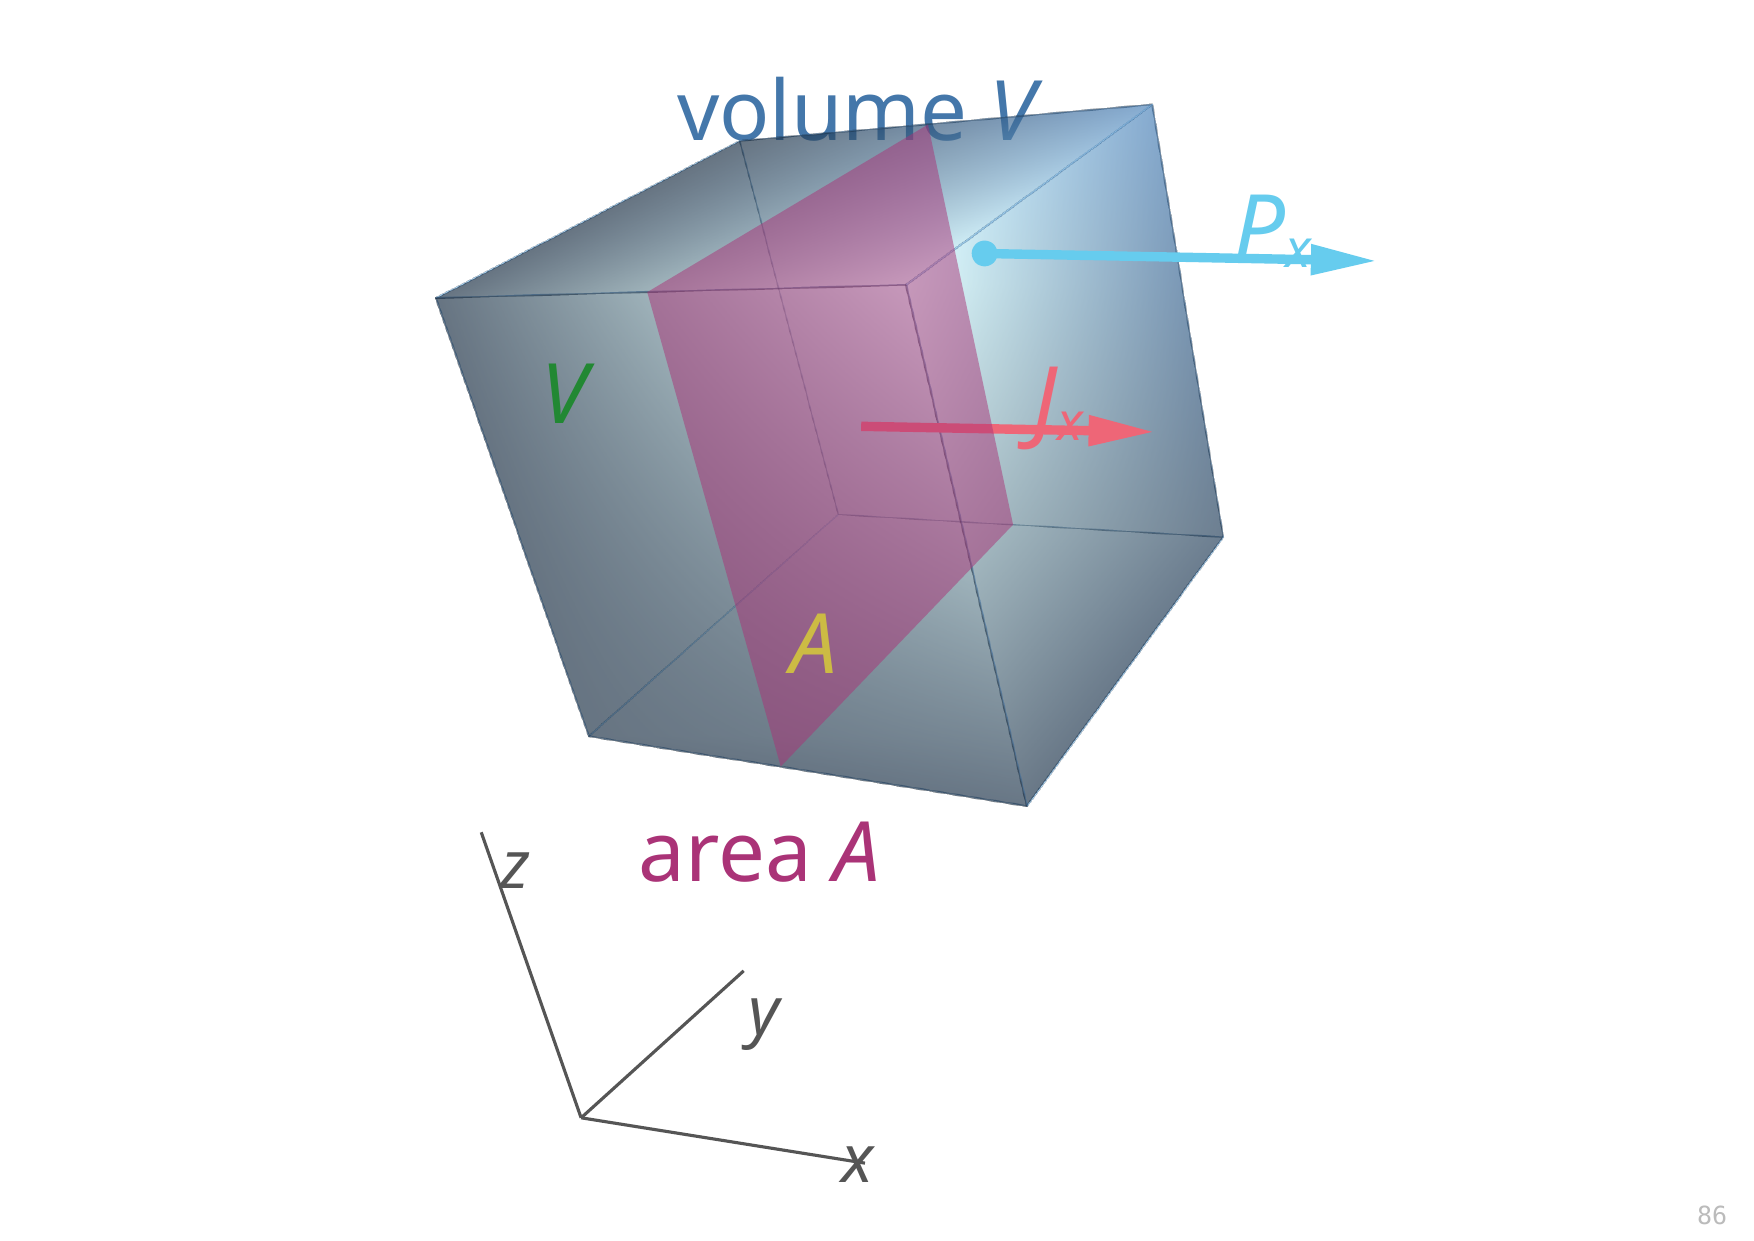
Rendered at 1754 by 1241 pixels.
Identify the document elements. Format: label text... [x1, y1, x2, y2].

text_box y [733, 946, 775, 1036]
text_box z [486, 801, 525, 890]
text_box Px [1218, 154, 1332, 254]
text_box area A [623, 784, 890, 883]
text_box x [827, 1094, 868, 1183]
text_box volume V [662, 43, 1054, 142]
text_box Jx [1017, 327, 1105, 425]
text_box [647, 124, 1014, 767]
text_box A [775, 577, 866, 676]
text_box V [526, 327, 617, 426]
